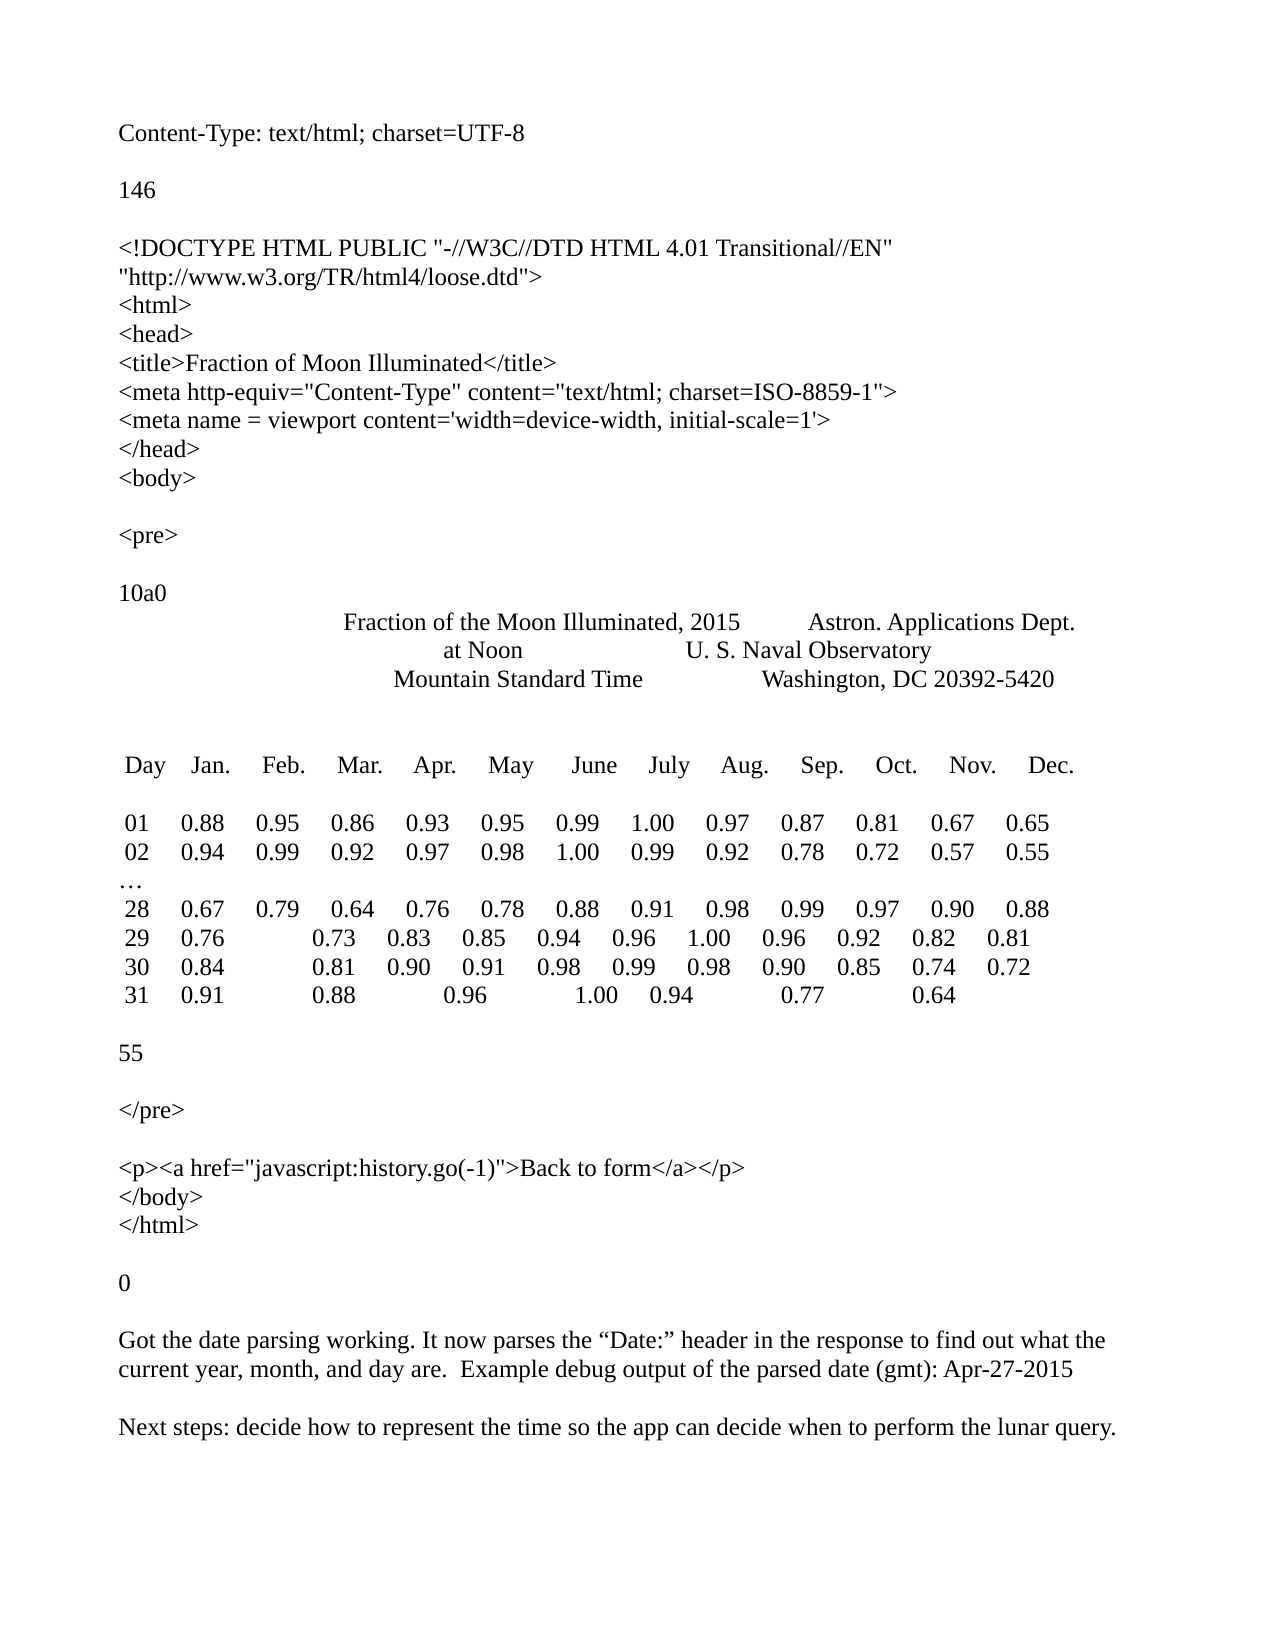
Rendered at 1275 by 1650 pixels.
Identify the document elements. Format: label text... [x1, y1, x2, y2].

text </body> [118, 1182, 1157, 1211]
text 28 0.67 0.79 0.64 0.76 0.78 0.88 0.91 0.98 0.99 0.97 0.90 0.88 [118, 894, 1157, 923]
text Fraction of the Moon Illuminated, 2015 Astron. Applications Dept. [118, 607, 1157, 636]
text </html> [118, 1211, 1157, 1239]
text </head> [118, 434, 1157, 463]
text <p><a href="javascript:history.go(-1)">Back to form</a></p> [118, 1153, 1157, 1182]
text 29 0.76 0.73 0.83 0.85 0.94 0.96 1.00 0.96 0.92 0.82 0.81 [118, 923, 1157, 952]
text <meta name = viewport content='width=device-width, initial-scale=1'> [118, 406, 1157, 434]
text <head> [118, 319, 1157, 348]
text 10a0 [118, 578, 1157, 607]
text Content-Type: text/html; charset=UTF-8 [118, 118, 1157, 147]
text <html> [118, 291, 1157, 319]
text 55 [118, 1038, 1157, 1067]
text 0 [118, 1268, 1157, 1297]
text Got the date parsing working. It now parses the “Date:” header in the response to find out what the current year, month, and day are. Example debug output of the parsed date (gmt): Apr-27-2015 [118, 1326, 1157, 1383]
text 01 0.88 0.95 0.86 0.93 0.95 0.99 1.00 0.97 0.87 0.81 0.67 0.65 [118, 808, 1157, 837]
text <body> [118, 463, 1157, 492]
text … [118, 866, 1157, 894]
text 30 0.84 0.81 0.90 0.91 0.98 0.99 0.98 0.90 0.85 0.74 0.72 [118, 952, 1157, 981]
text 02 0.94 0.99 0.92 0.97 0.98 1.00 0.99 0.92 0.78 0.72 0.57 0.55 [118, 837, 1157, 866]
text Next steps: decide how to represent the time so the app can decide when to perform the lunar query. [118, 1412, 1157, 1441]
text at Noon U. S. Naval Observatory [118, 636, 1157, 664]
text Day Jan. Feb. Mar. Apr. May June July Aug. Sep. Oct. Nov. Dec. [118, 751, 1157, 779]
text </pre> [118, 1096, 1157, 1124]
text 31 0.91 0.88 0.96 1.00 0.94 0.77 0.64 [118, 981, 1157, 1009]
text <meta http-equiv="Content-Type" content="text/html; charset=ISO-8859-1"> [118, 377, 1157, 406]
text <!DOCTYPE HTML PUBLIC "-//W3C//DTD HTML 4.01 Transitional//EN" "http://www.w3.org/TR/html4/loose.dtd"> [118, 233, 1157, 291]
text <pre> [118, 521, 1157, 549]
text Mountain Standard Time Washington, DC 20392-5420 [118, 664, 1157, 693]
text <title>Fraction of Moon Illuminated</title> [118, 348, 1157, 377]
text 146 [118, 176, 1157, 204]
